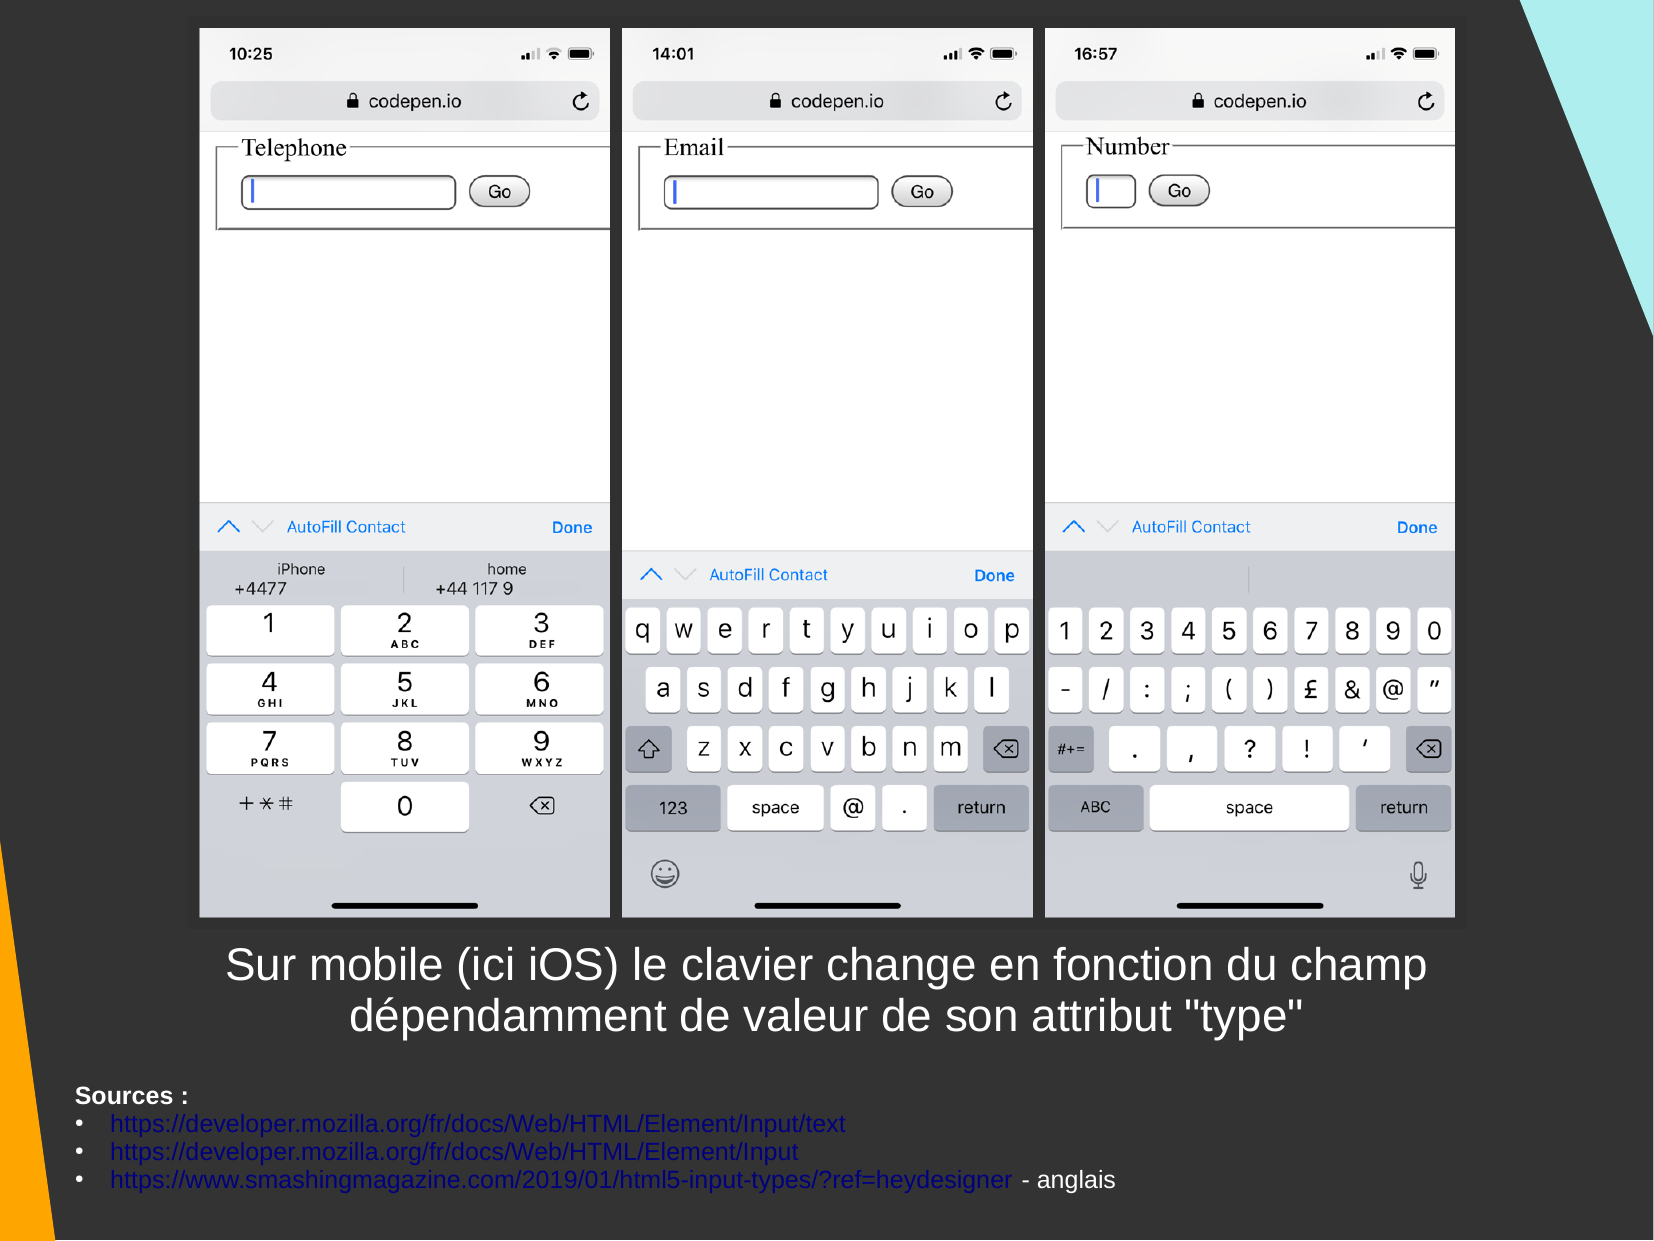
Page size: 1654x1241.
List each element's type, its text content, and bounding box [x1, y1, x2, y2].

text_box [0, 840, 56, 1241]
picture [188, 16, 1466, 929]
title Sur mobile (ici iOS) le clavier change en fonction du champ dépendamment de valeur de son attribut "type" [126, 939, 1527, 1042]
text_box Sources : https://developer.mozilla.org/fr/docs/Web/HTML/Element/Input/text https://developer.mozilla.org/fr/docs/Web/HTML/Element/Input https://www.smashingmagazine.com/2019/01/html5-input-types/?ref=heydesigner - anglais [60, 1074, 1546, 1241]
text_box [1519, 0, 1654, 339]
